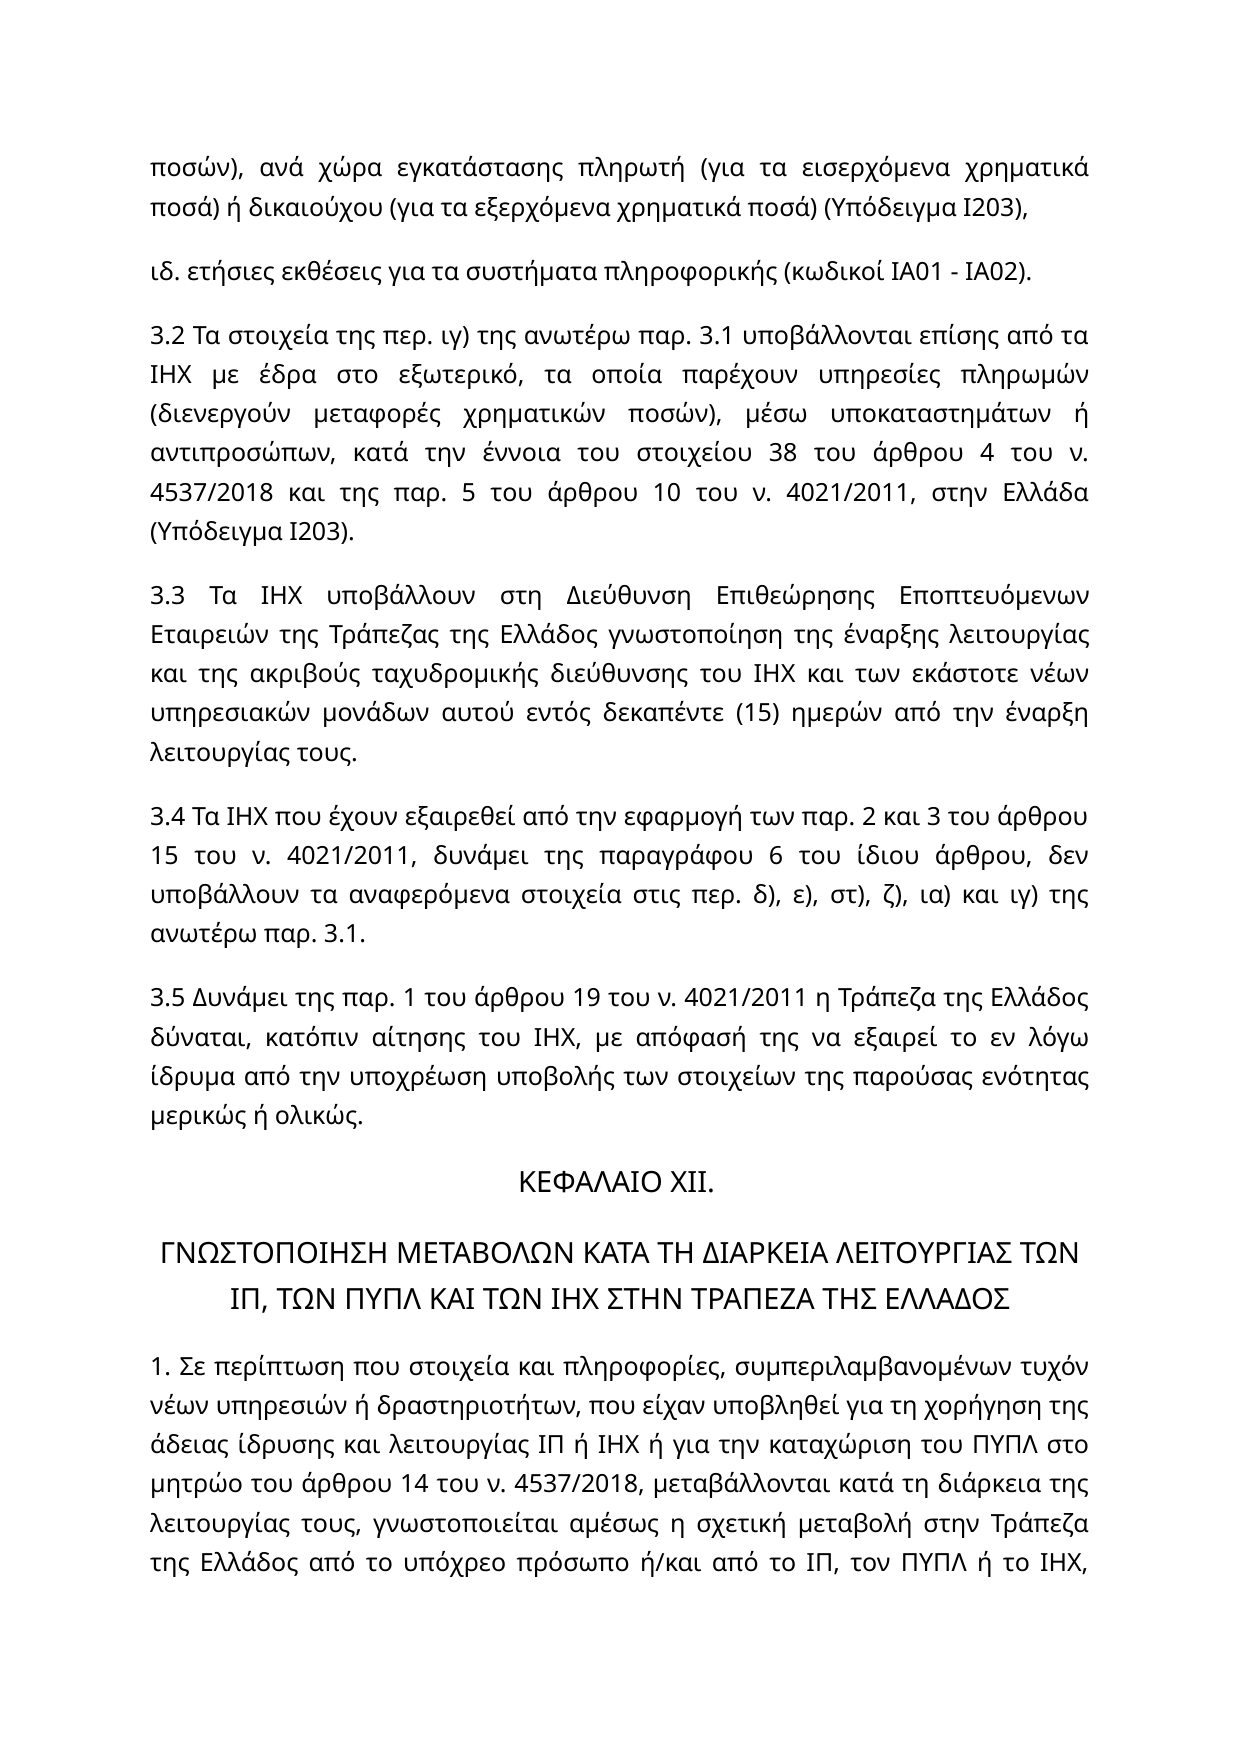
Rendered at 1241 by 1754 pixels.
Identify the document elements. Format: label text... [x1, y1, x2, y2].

subtitle ΚΕΦΑΛΑΙΟ XII. [150, 1162, 1090, 1201]
text ιδ. ετήσιες εκθέσεις για τα συστήματα πληροφορικής (κωδικοί ΙΑ01 - ΙΑ02). [150, 253, 1090, 287]
text 3.5 Δυνάμει της παρ. 1 του άρθρου 19 του ν. 4021/2011 η Τράπεζα της Ελλάδος δύναται, κατόπιν αίτησης του ΙΗΧ, με απόφασή της να εξαιρεί το εν λόγω ίδρυμα από την υποχρέωση υποβολής των στοιχείων της παρούσας ενότητας μερικώς ή ολικώς. [150, 980, 1090, 1132]
text 1. Σε περίπτωση που στοιχεία και πληροφορίες, συμπεριλαμβανομένων τυχόν νέων υπηρεσιών ή δραστηριοτήτων, που είχαν υποβληθεί για τη χορήγηση της άδειας ίδρυσης και λειτουργίας ΙΠ ή ΙΗΧ ή για την καταχώριση του ΠΥΠΛ στο μητρώο του άρθρου 14 του ν. 4537/2018, μεταβάλλονται κατά τη διάρκεια της λειτουργίας τους, γνωστοποιείται αμέσως η σχετική μεταβολή στην Τράπεζα της Ελλάδος από το υπόχρεο πρόσωπο ή/και από το ΙΠ, τον ΠΥΠΛ ή το ΙΗΧ, [150, 1348, 1090, 1578]
text 3.3 Τα ΙΗΧ υποβάλλουν στη Διεύθυνση Επιθεώρησης Εποπτευόμενων Εταιρειών της Τράπεζας της Ελλάδος γνωστοποίηση της έναρξης λειτουργίας και της ακριβούς ταχυδρομικής διεύθυνσης του ΙΗΧ και των εκάστοτε νέων υπηρεσιακών μονάδων αυτού εντός δεκαπέντε (15) ημερών από την έναρξη λειτουργίας τους. [150, 577, 1090, 768]
subtitle ΓΝΩΣΤΟΠΟΙΗΣΗ ΜΕΤΑΒΟΛΩΝ ΚΑΤΑ ΤΗ ΔΙΑΡΚΕΙΑ ΛΕΙΤΟΥΡΓΙΑΣ ΤΩΝ ΙΠ, ΤΩΝ ΠΥΠΛ ΚΑΙ ΤΩΝ ΙΗΧ ΣΤΗΝ ΤΡΑΠΕΖΑ ΤΗΣ ΕΛΛΑΔΟΣ [150, 1232, 1090, 1318]
text ποσών), ανά χώρα εγκατάστασης πληρωτή (για τα εισερχόμενα χρηματικά ποσά) ή δικαιούχου (για τα εξερχόμενα χρηματικά ποσά) (Υπόδειγμα Ι203), [150, 150, 1090, 223]
text 3.2 Τα στοιχεία της περ. ιγ) της ανωτέρω παρ. 3.1 υποβάλλονται επίσης από τα ΙΗΧ με έδρα στο εξωτερικό, τα οποία παρέχουν υπηρεσίες πληρωμών (διενεργούν μεταφορές χρηματικών ποσών), μέσω υποκαταστημάτων ή αντιπροσώπων, κατά την έννοια του στοιχείου 38 του άρθρου 4 του ν. 4537/2018 και της παρ. 5 του άρθρου 10 του ν. 4021/2011, στην Ελλάδα (Υπόδειγμα Ι203). [150, 317, 1090, 547]
text 3.4 Τα ΙΗΧ που έχουν εξαιρεθεί από την εφαρμογή των παρ. 2 και 3 του άρθρου 15 του ν. 4021/2011, δυνάμει της παραγράφου 6 του ίδιου άρθρου, δεν υποβάλλουν τα αναφερόμενα στοιχεία στις περ. δ), ε), στ), ζ), ια) και ιγ) της ανωτέρω παρ. 3.1. [150, 798, 1090, 950]
